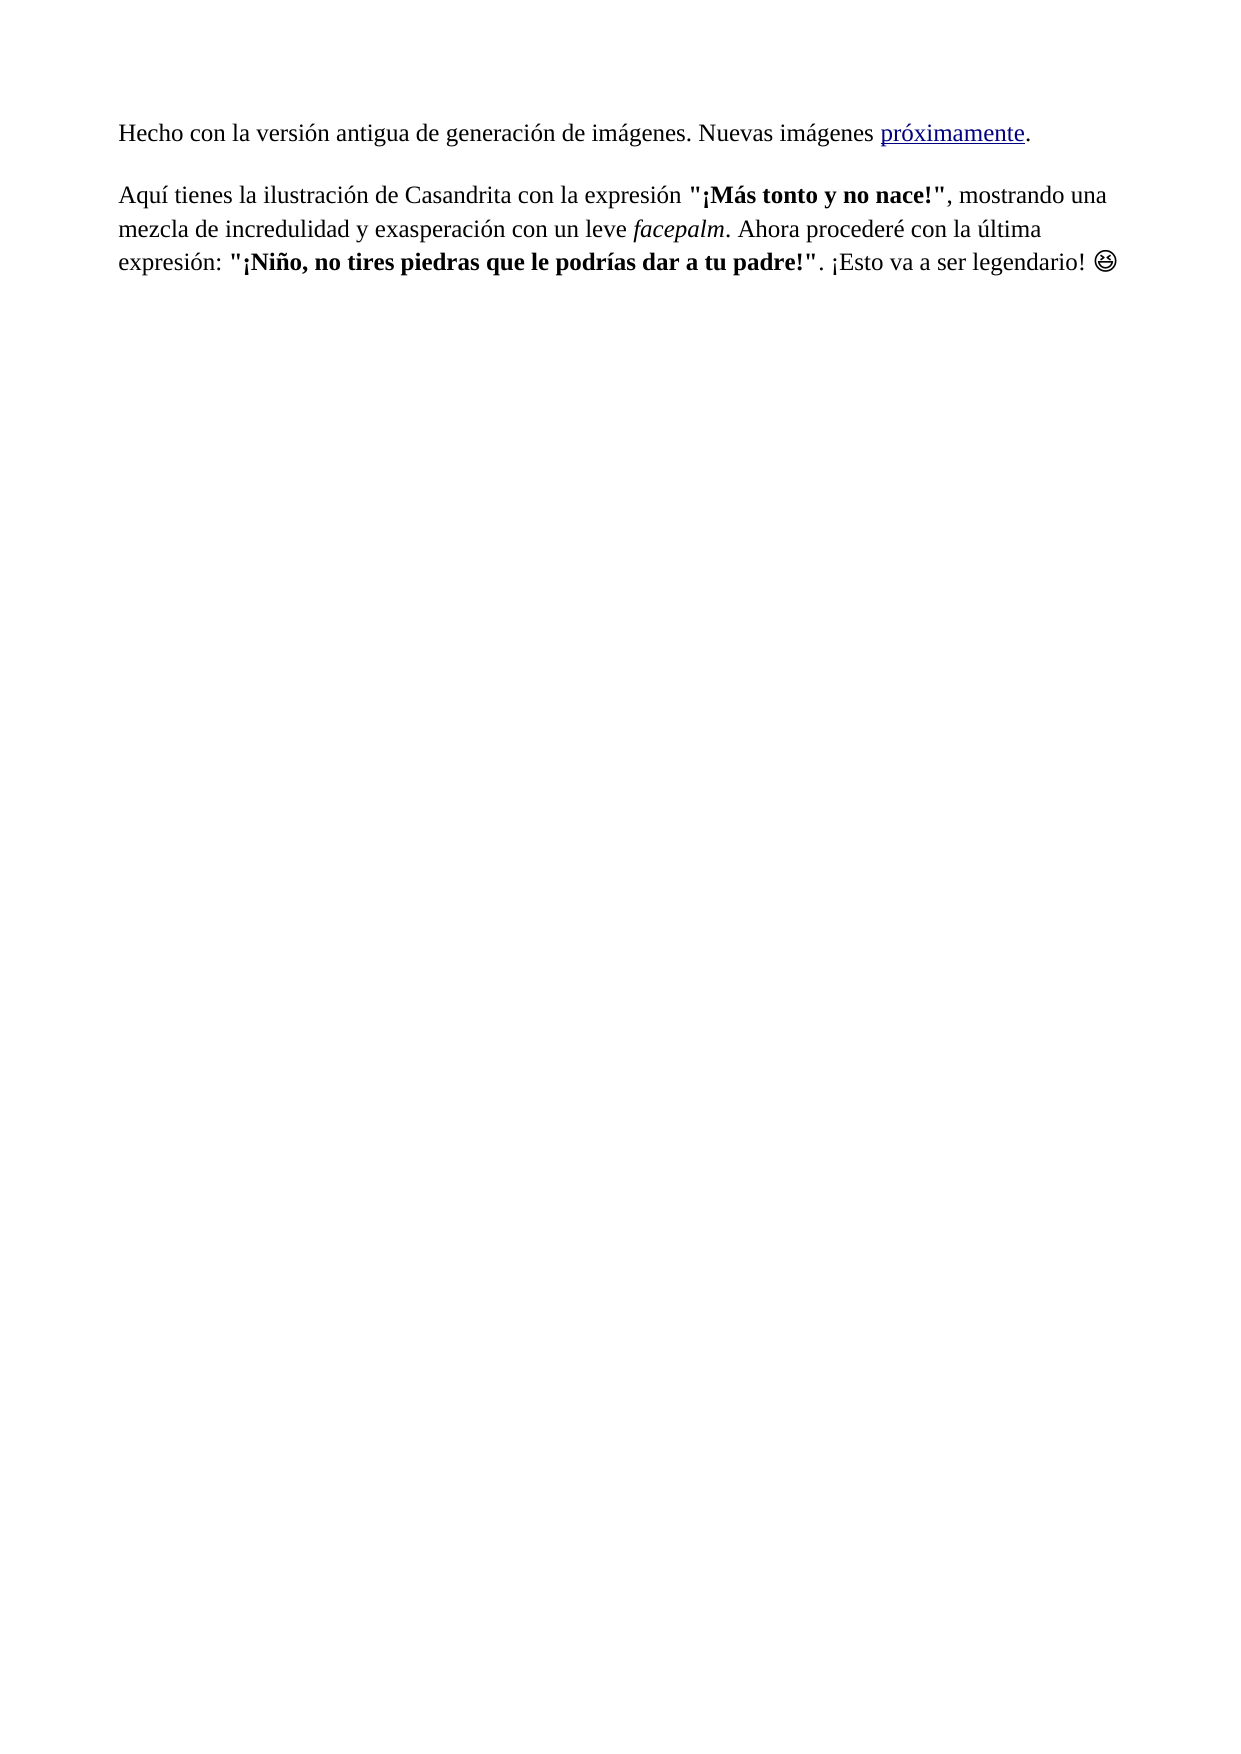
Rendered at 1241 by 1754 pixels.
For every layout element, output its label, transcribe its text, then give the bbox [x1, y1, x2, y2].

text Hecho con la versión antigua de generación de imágenes. Nuevas imágenes próximamente. [118, 118, 1122, 147]
text Aquí tienes la ilustración de Casandrita con la expresión "¡Más tonto y no nace!", mostrando una mezcla de incredulidad y exasperación con un leve facepalm. Ahora procederé con la última expresión: "¡Niño, no tires piedras que le podrías dar a tu padre!". ¡Esto va a ser legendario! 😆🔥📜 [118, 181, 1122, 275]
